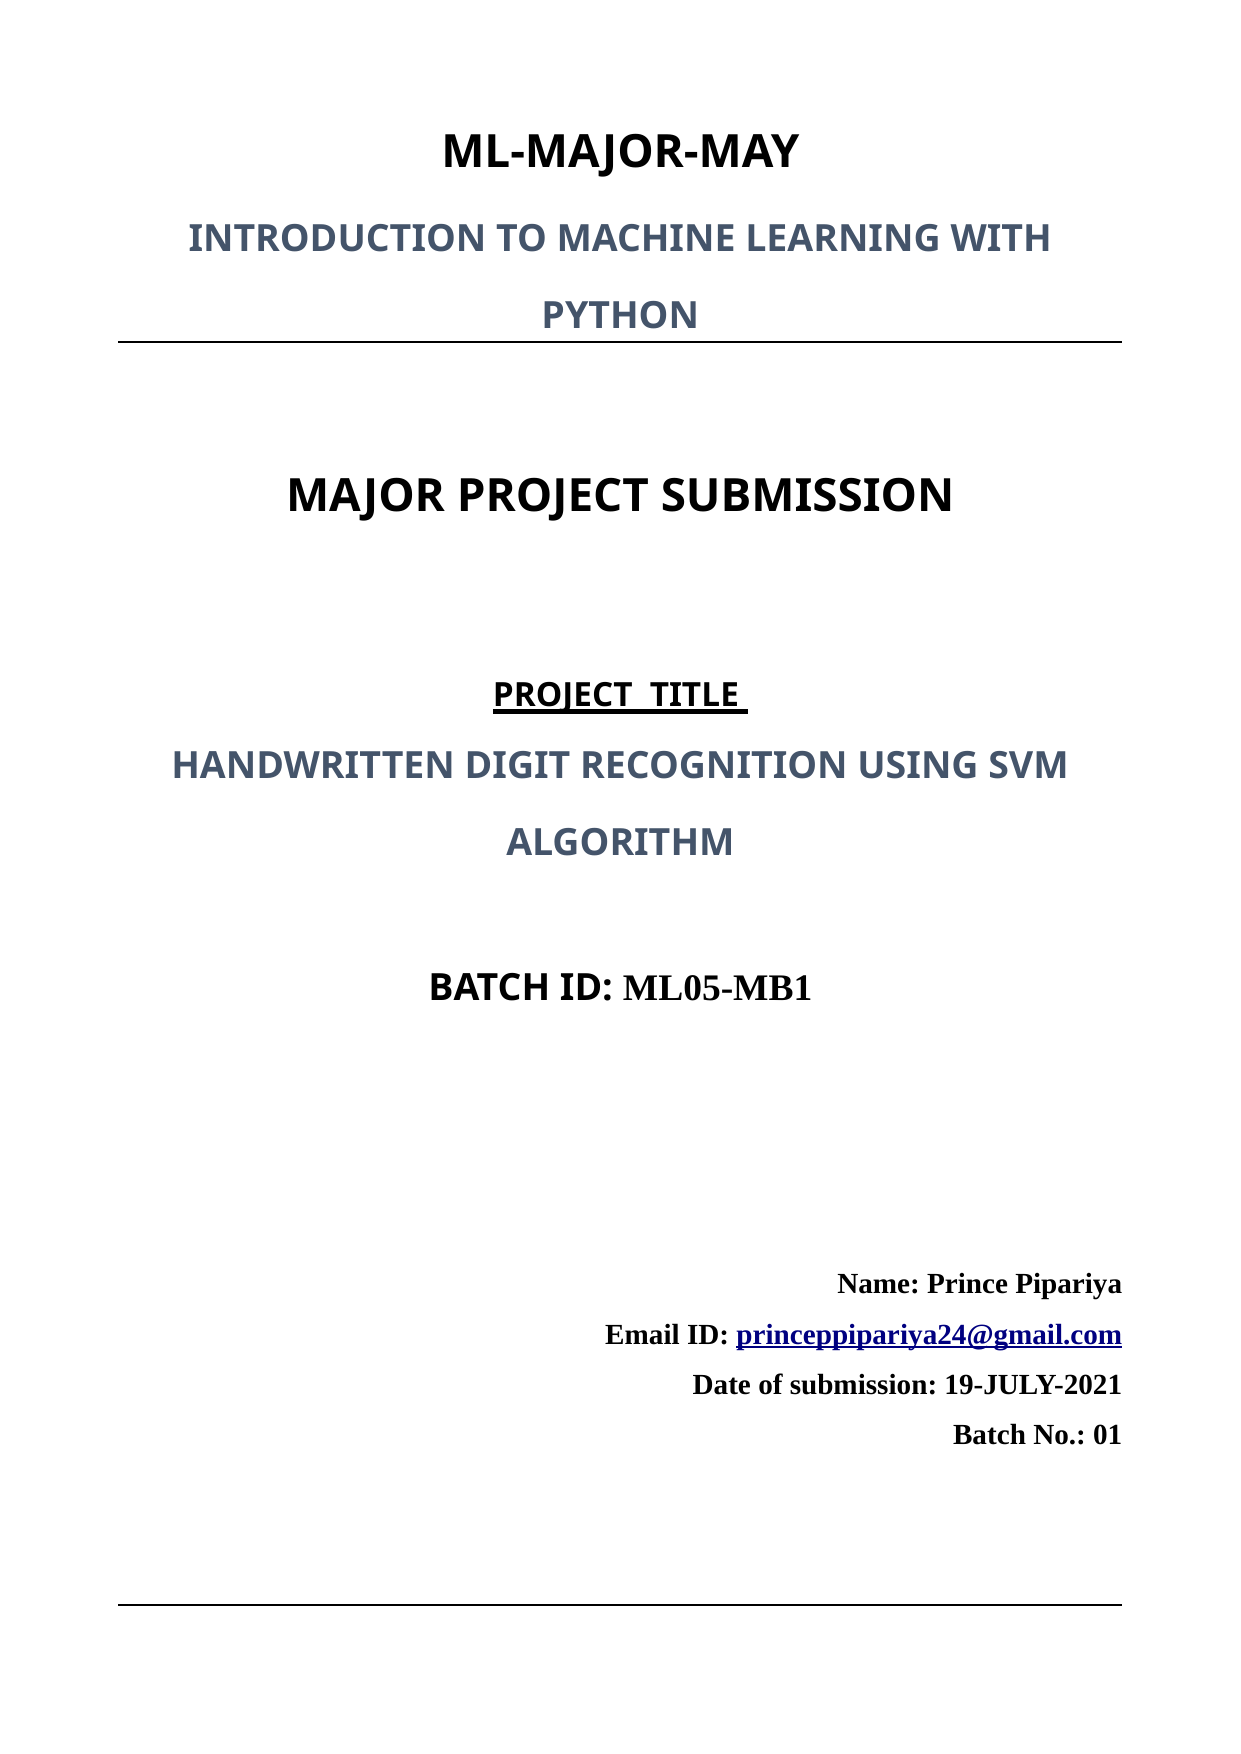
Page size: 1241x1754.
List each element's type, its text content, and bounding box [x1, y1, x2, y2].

text HANDWRITTEN DIGIT RECOGNITION USING SVM ALGORITHM [118, 739, 1122, 866]
text PROJECT TITLE [118, 671, 1122, 716]
text Date of submission: 19-JULY-2021 [118, 1367, 1122, 1401]
text MAJOR PROJECT SUBMISSION [118, 462, 1122, 524]
text Name: Prince Pipariya [118, 1266, 1122, 1300]
text ML-MAJOR-MAY [118, 118, 1122, 181]
text Batch No.: 01 [118, 1417, 1122, 1451]
text BATCH ID: ML05-MB1 [118, 960, 1122, 1011]
text INTRODUCTION TO MACHINE LEARNING WITH PYTHON [118, 212, 1122, 341]
text Email ID: princeppipariya24@gmail.com [118, 1317, 1122, 1350]
